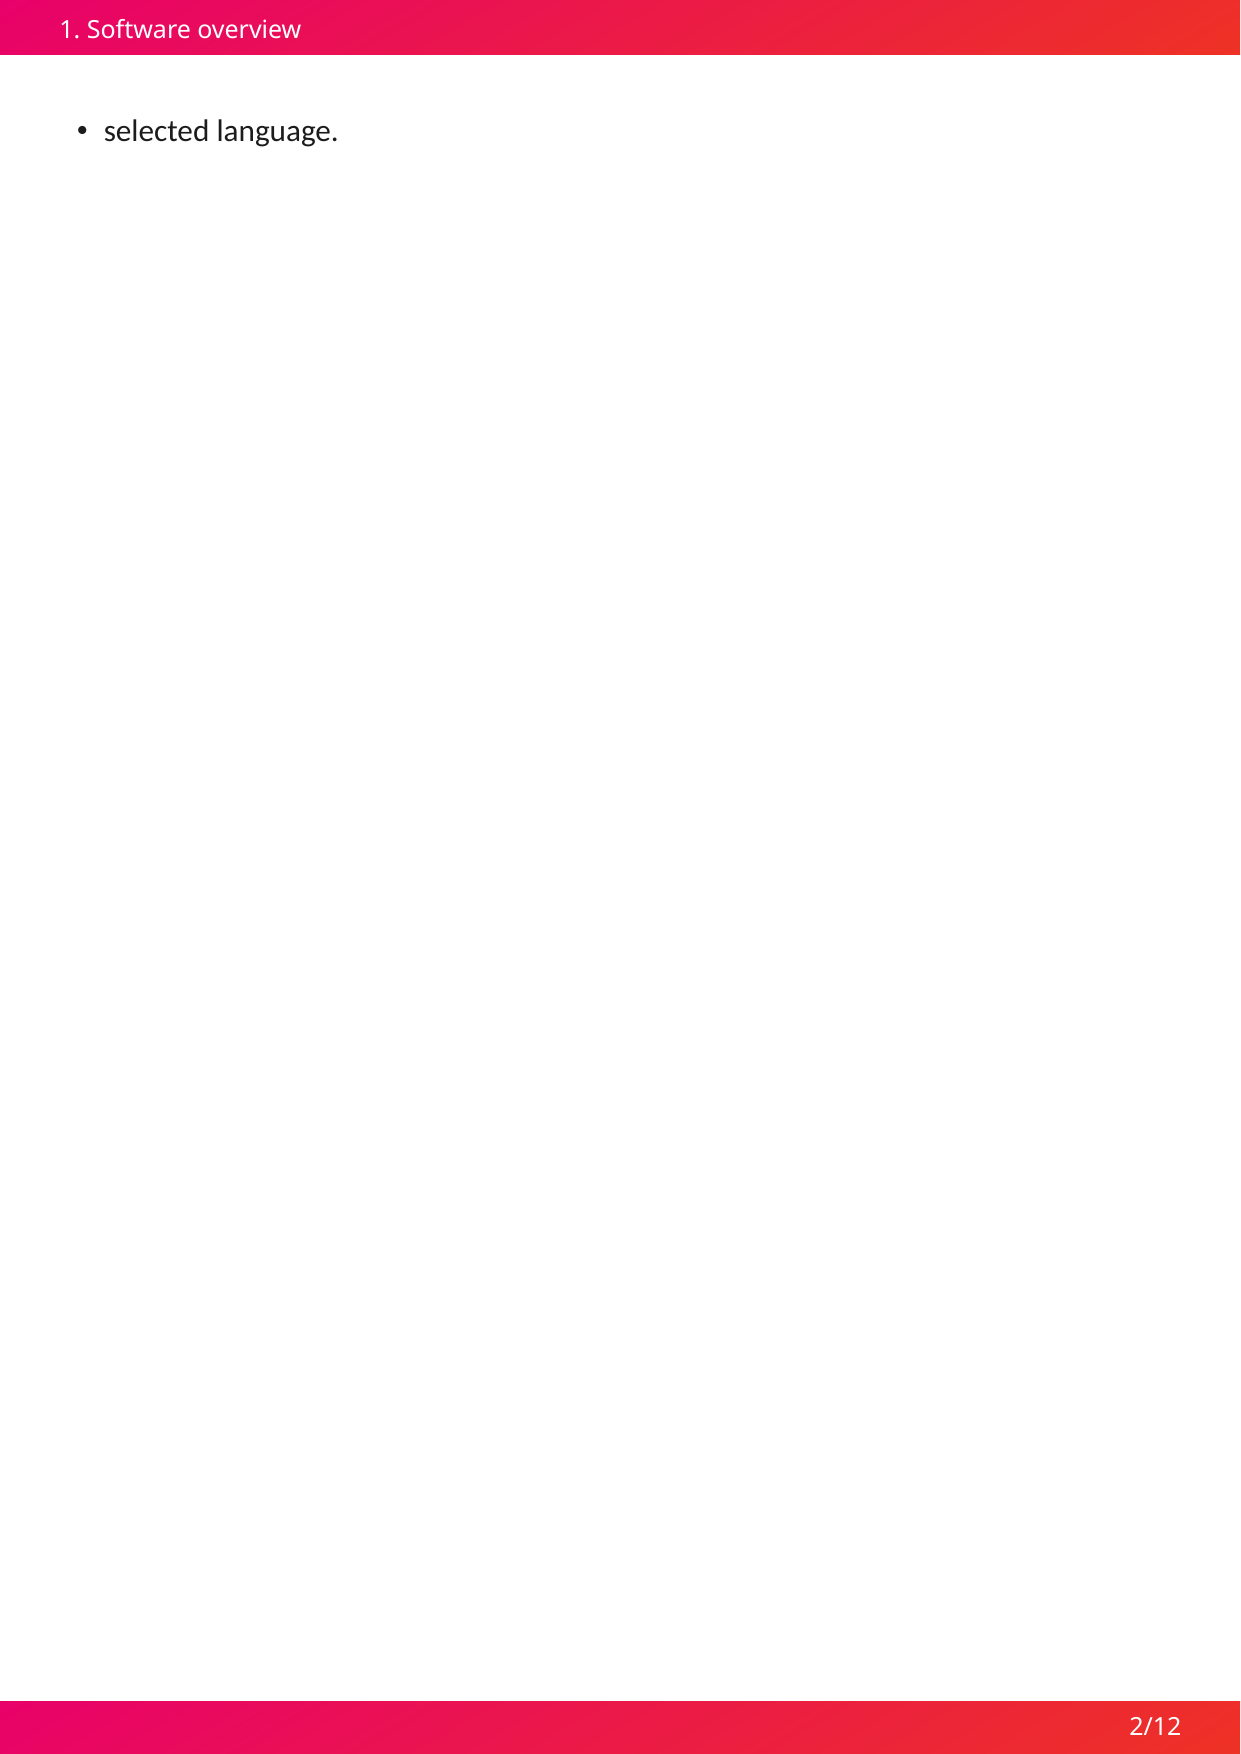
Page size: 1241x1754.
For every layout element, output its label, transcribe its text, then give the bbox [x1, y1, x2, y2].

list selected language. [77, 111, 1181, 149]
